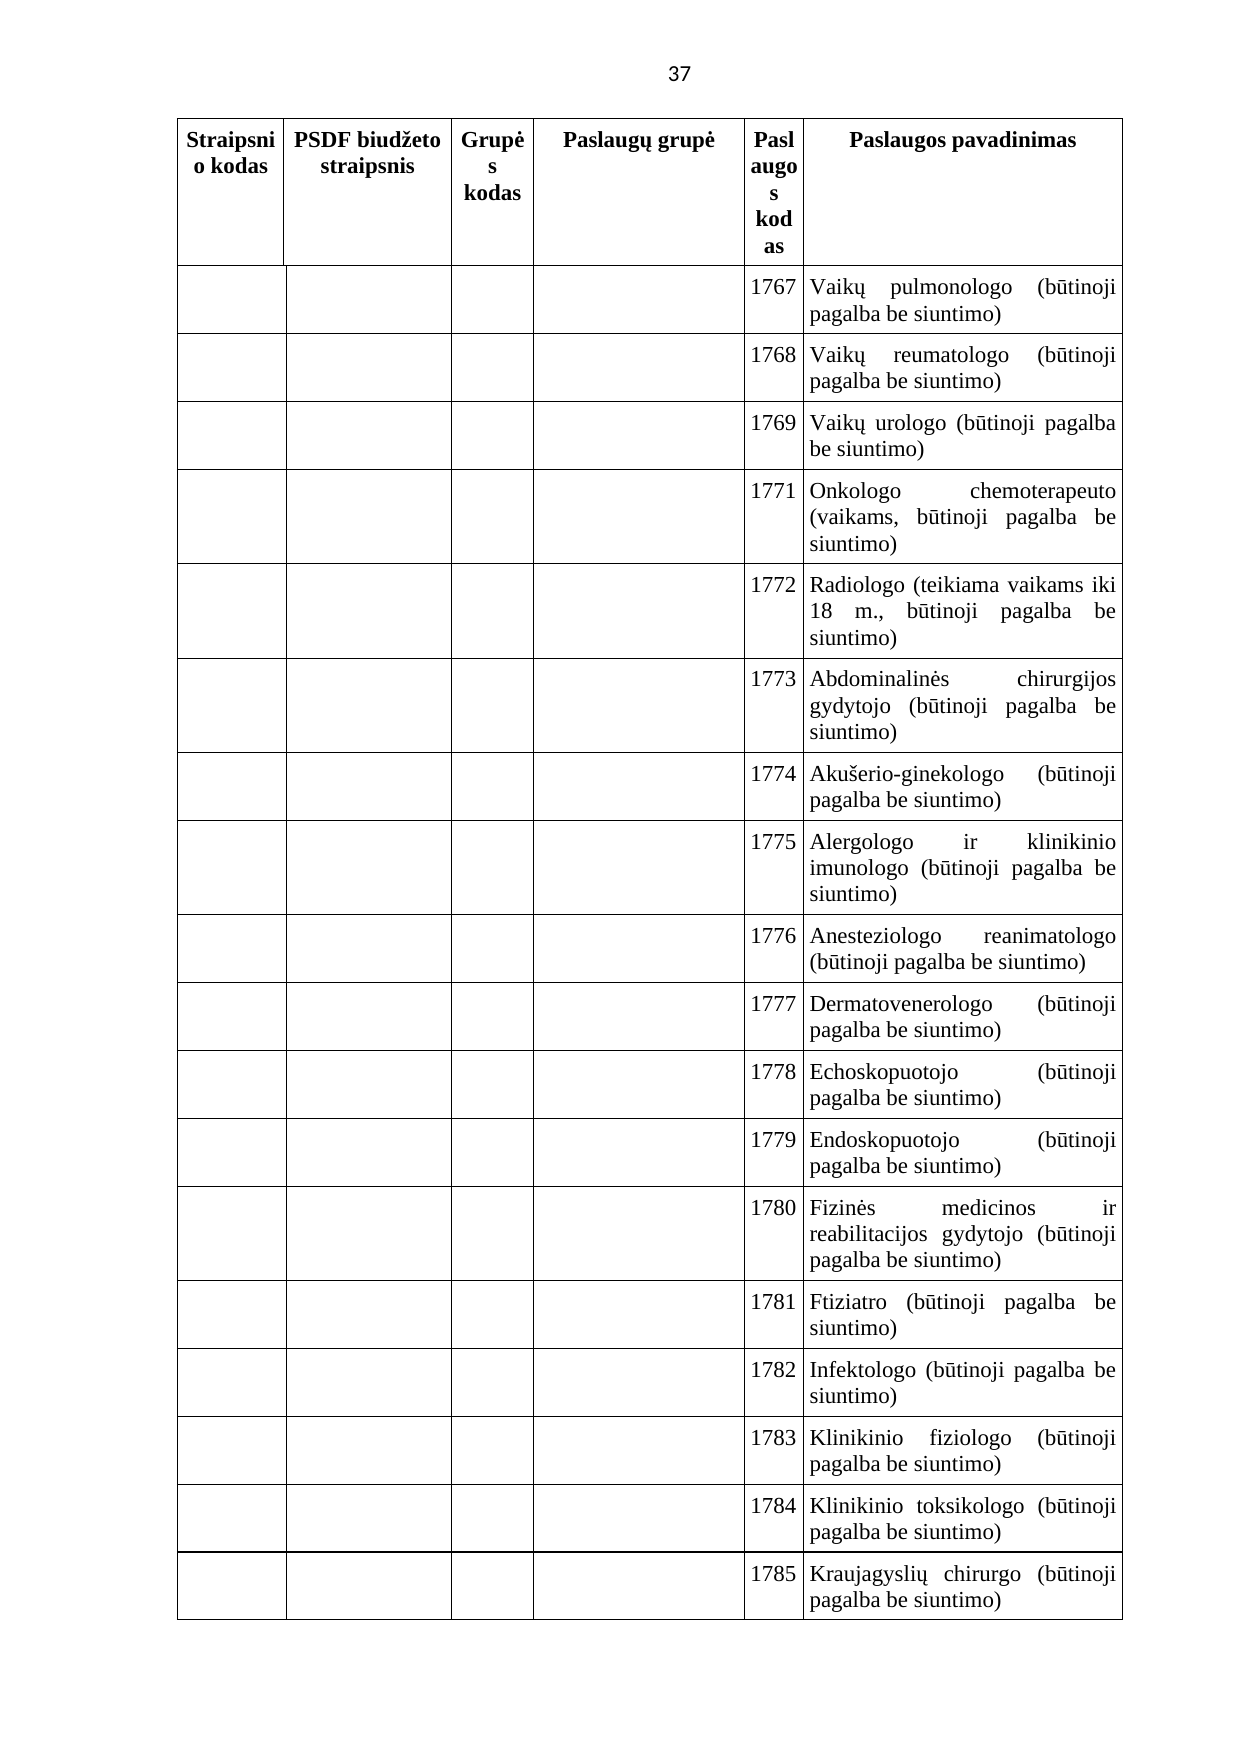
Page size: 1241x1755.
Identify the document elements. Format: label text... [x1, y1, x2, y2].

table_cell [534, 753, 744, 819]
table_cell 1768 [745, 334, 803, 401]
table_cell Dermatovenerologo (būtinoji pagalba be siuntimo) [804, 983, 1122, 1050]
table_cell Vaikų urologo (būtinoji pagalba be siuntimo) [804, 402, 1122, 469]
table_cell [452, 1349, 533, 1416]
table_cell Akušerio-ginekologo (būtinoji pagalba be siuntimo) [804, 753, 1122, 819]
table_cell [178, 1553, 286, 1619]
table_cell [452, 402, 533, 469]
table_cell Abdominalinės chirurgijos gydytojo (būtinoji pagalba be siuntimo) [804, 659, 1122, 752]
table_cell [178, 1485, 286, 1551]
table_header Paslaugos kodas [745, 119, 803, 265]
table_cell [178, 1051, 286, 1118]
table_header Paslaugų grupė [534, 119, 744, 265]
table_cell [534, 402, 744, 469]
table_cell [287, 659, 451, 752]
table_cell [452, 1417, 533, 1483]
table_cell [287, 334, 451, 401]
table_cell [287, 821, 451, 914]
table_cell [534, 1119, 744, 1186]
table_cell [287, 1485, 451, 1551]
table_cell [178, 983, 286, 1050]
table_cell [534, 334, 744, 401]
table_cell [287, 1051, 451, 1118]
table_cell 1769 [745, 402, 803, 469]
table_cell [534, 1417, 744, 1483]
table_cell [534, 1187, 744, 1280]
table_cell [178, 1281, 286, 1348]
table_cell [452, 1485, 533, 1551]
table_cell 1783 [745, 1417, 803, 1483]
table_cell Klinikinio toksikologo (būtinoji pagalba be siuntimo) [804, 1485, 1122, 1551]
table_header Paslaugos pavadinimas [804, 119, 1122, 265]
table_cell Onkologo chemoterapeuto (vaikams, būtinoji pagalba be siuntimo) [804, 470, 1122, 563]
table_cell [178, 753, 286, 819]
table_cell [287, 915, 451, 982]
table_cell 1780 [745, 1187, 803, 1280]
table_cell [178, 334, 286, 401]
table_cell [287, 1187, 451, 1280]
table_cell [534, 470, 744, 563]
table_cell 1774 [745, 753, 803, 819]
table_cell [534, 1051, 744, 1118]
table_cell [452, 1187, 533, 1280]
table_cell 1771 [745, 470, 803, 563]
table_cell [178, 266, 286, 333]
table_header PSDF biudžeto straipsnis [284, 119, 451, 265]
table_cell [452, 1051, 533, 1118]
table_cell [178, 1417, 286, 1483]
table_header Straipsnio kodas [178, 119, 283, 265]
table_cell [534, 564, 744, 657]
table_cell Alergologo ir klinikinio imunologo (būtinoji pagalba be siuntimo) [804, 821, 1122, 914]
table_cell [452, 266, 533, 333]
table_cell Ftiziatro (būtinoji pagalba be siuntimo) [804, 1281, 1122, 1348]
table_cell [178, 659, 286, 752]
table_cell Infektologo (būtinoji pagalba be siuntimo) [804, 1349, 1122, 1416]
table_cell [452, 1553, 533, 1619]
table_cell 1779 [745, 1119, 803, 1186]
table_cell [287, 402, 451, 469]
table_cell [178, 915, 286, 982]
table_cell [178, 821, 286, 914]
table_cell [534, 983, 744, 1050]
table_cell Fizinės medicinos ir reabilitacijos gydytojo (būtinoji pagalba be siuntimo) [804, 1187, 1122, 1280]
table_cell [534, 659, 744, 752]
table_cell [534, 915, 744, 982]
table_cell Endoskopuotojo (būtinoji pagalba be siuntimo) [804, 1119, 1122, 1186]
table_cell Anesteziologo reanimatologo (būtinoji pagalba be siuntimo) [804, 915, 1122, 982]
table_cell Vaikų reumatologo (būtinoji pagalba be siuntimo) [804, 334, 1122, 401]
table_cell [452, 1119, 533, 1186]
table_cell Kraujagyslių chirurgo (būtinoji pagalba be siuntimo) [804, 1553, 1122, 1619]
table_cell 1785 [745, 1553, 803, 1619]
table_cell [287, 266, 451, 333]
table_cell [452, 821, 533, 914]
table_cell [534, 1553, 744, 1619]
table_cell [534, 821, 744, 914]
table_cell [452, 564, 533, 657]
table_cell [287, 564, 451, 657]
table_cell [178, 1349, 286, 1416]
table_cell [534, 266, 744, 333]
table_cell [452, 470, 533, 563]
table_cell Radiologo (teikiama vaikams iki 18 m., būtinoji pagalba be siuntimo) [804, 564, 1122, 657]
table_cell [287, 1553, 451, 1619]
table_cell [452, 1281, 533, 1348]
table_cell [534, 1281, 744, 1348]
table_cell 1776 [745, 915, 803, 982]
table_cell [287, 753, 451, 819]
table_cell [452, 334, 533, 401]
table_cell [287, 470, 451, 563]
table_cell 1777 [745, 983, 803, 1050]
table_cell 1773 [745, 659, 803, 752]
table_cell 1781 [745, 1281, 803, 1348]
table_cell Vaikų pulmonologo (būtinoji pagalba be siuntimo) [804, 266, 1122, 333]
table_cell 1772 [745, 564, 803, 657]
table_cell [287, 983, 451, 1050]
table_cell [452, 915, 533, 982]
table_cell 1775 [745, 821, 803, 914]
table_cell [534, 1485, 744, 1551]
table_cell 1784 [745, 1485, 803, 1551]
table_cell [287, 1119, 451, 1186]
table_cell [178, 1119, 286, 1186]
table_cell [178, 1187, 286, 1280]
table_cell 1767 [745, 266, 803, 333]
table_cell [178, 402, 286, 469]
table_cell Klinikinio fiziologo (būtinoji pagalba be siuntimo) [804, 1417, 1122, 1483]
table_cell [534, 1349, 744, 1416]
table_cell [178, 564, 286, 657]
table_cell Echoskopuotojo (būtinoji pagalba be siuntimo) [804, 1051, 1122, 1118]
table_cell [287, 1417, 451, 1483]
table_cell [287, 1281, 451, 1348]
table_cell 1778 [745, 1051, 803, 1118]
table_cell [178, 470, 286, 563]
table_cell 1782 [745, 1349, 803, 1416]
table_header Grupės kodas [452, 119, 533, 265]
table_cell [452, 983, 533, 1050]
table_cell [287, 1349, 451, 1416]
table_cell [452, 753, 533, 819]
table_cell [452, 659, 533, 752]
